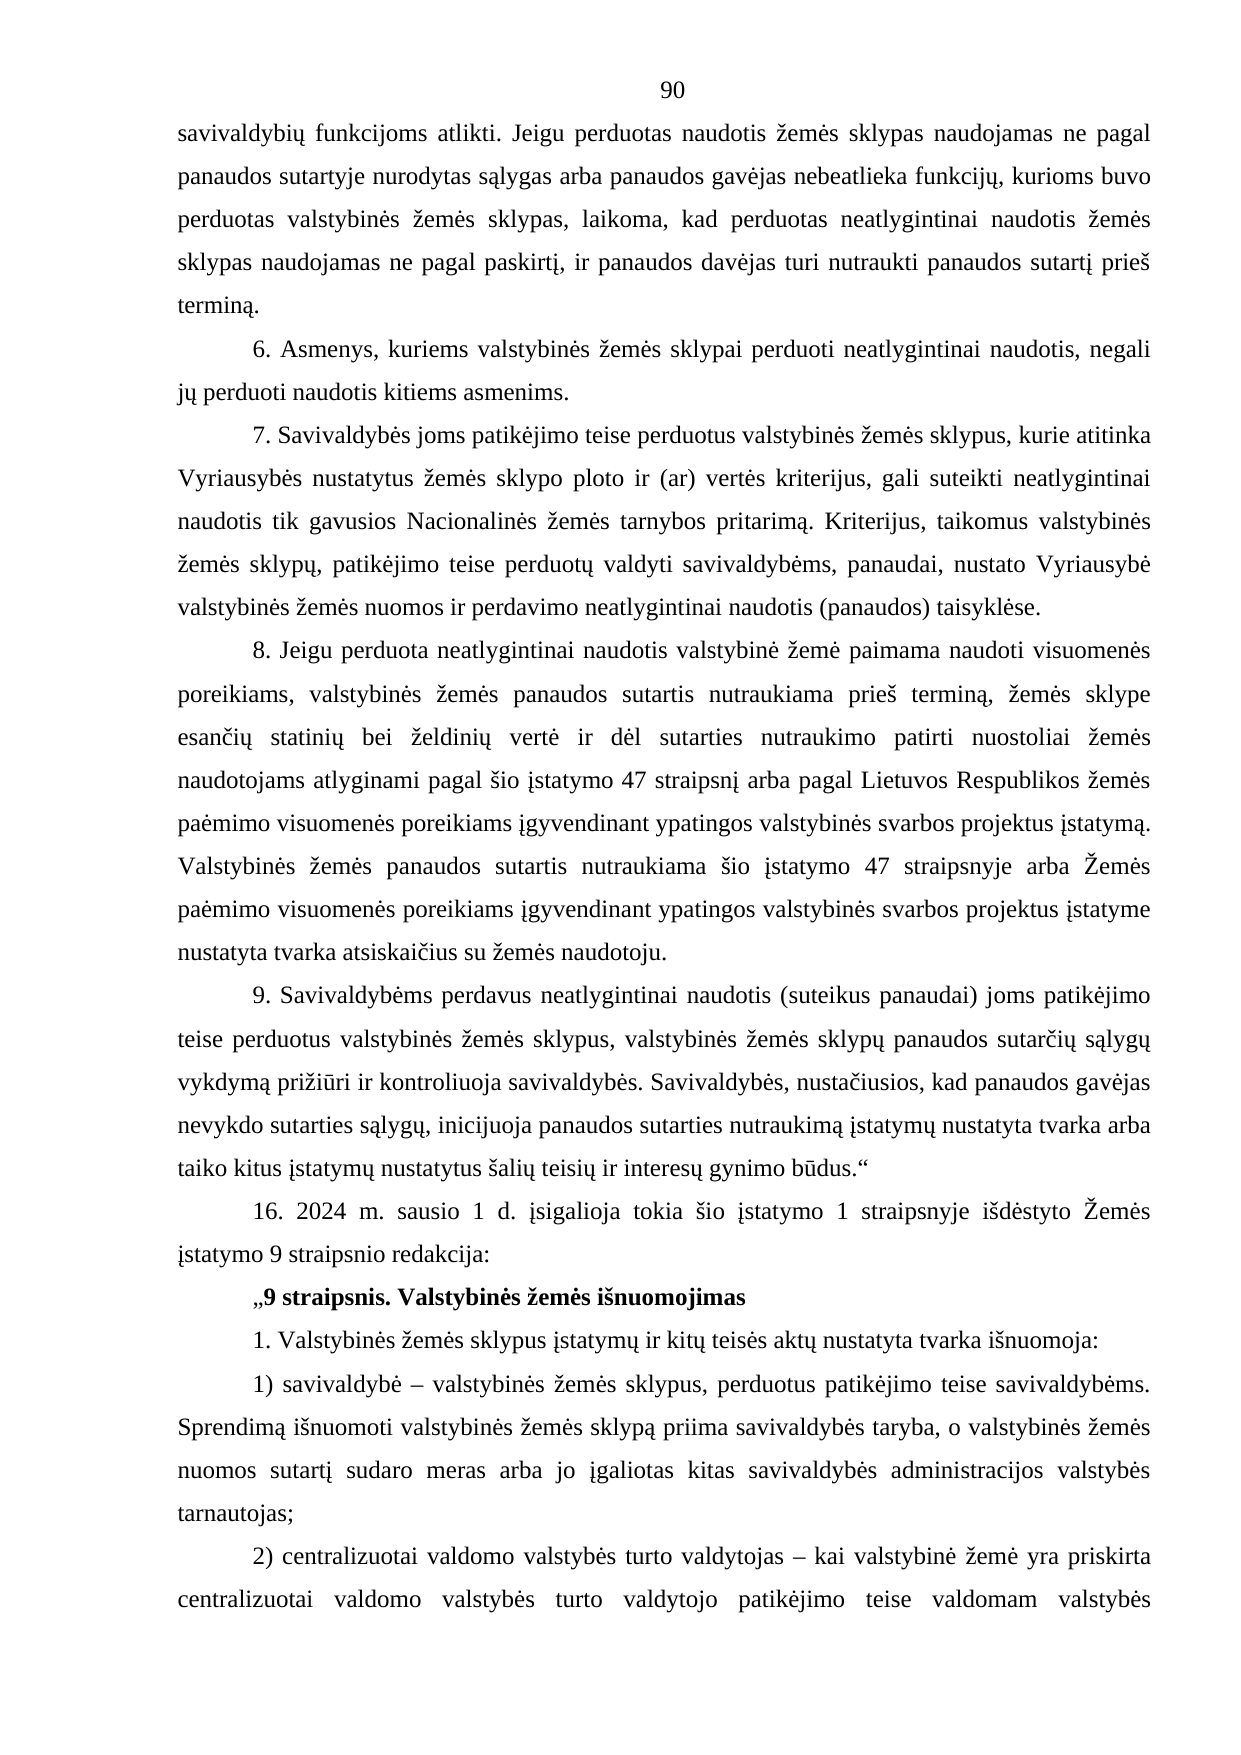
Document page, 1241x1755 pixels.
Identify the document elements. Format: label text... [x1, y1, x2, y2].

text 7. Savivaldybės joms patikėjimo teise perduotus valstybinės žemės sklypus, kurie atitinka Vyriausybės nustatytus žemės sklypo ploto ir (ar) vertės kriterijus, gali suteikti neatlygintinai naudotis tik gavusios Nacionalinės žemės tarnybos pritarimą. Kriterijus, taikomus valstybinės žemės sklypų, patikėjimo teise perduotų valdyti savivaldybėms, panaudai, nustato Vyriausybė valstybinės žemės nuomos ir perdavimo neatlygintinai naudotis (panaudos) taisyklėse. [177, 420, 1152, 621]
text 9. Savivaldybėms perdavus neatlygintinai naudotis (suteikus panaudai) joms patikėjimo teise perduotus valstybinės žemės sklypus, valstybinės žemės sklypų panaudos sutarčių sąlygų vykdymą prižiūri ir kontroliuoja savivaldybės. Savivaldybės, nustačiusios, kad panaudos gavėjas nevykdo sutarties sąlygų, inicijuoja panaudos sutarties nutraukimą įstatymų nustatyta tvarka arba taiko kitus įstatymų nustatytus šalių teisių ir interesų gynimo būdus.“ [177, 981, 1152, 1182]
text 1) savivaldybė – valstybinės žemės sklypus, perduotus patikėjimo teise savivaldybėms. Sprendimą išnuomoti valstybinės žemės sklypą priima savivaldybės taryba, o valstybinės žemės nuomos sutartį sudaro meras arba jo įgaliotas kitas savivaldybės administracijos valstybės tarnautojas; [177, 1369, 1152, 1527]
text 2) centralizuotai valdomo valstybės turto valdytojas – kai valstybinė žemė yra priskirta centralizuotai valdomo valstybės turto valdytojo patikėjimo teise valdomam valstybės [177, 1541, 1152, 1613]
text 6. Asmenys, kuriems valstybinės žemės sklypai perduoti neatlygintinai naudotis, negali jų perduoti naudotis kitiems asmenims. [177, 334, 1152, 406]
text 16. 2024 m. sausio 1 d. įsigalioja tokia šio įstatymo 1 straipsnyje išdėstyto Žemės įstatymo 9 straipsnio redakcija: [177, 1196, 1152, 1268]
text „9 straipsnis. Valstybinės žemės išnuomojimas [177, 1282, 1152, 1311]
text savivaldybių funkcijoms atlikti. Jeigu perduotas naudotis žemės sklypas naudojamas ne pagal panaudos sutartyje nurodytas sąlygas arba panaudos gavėjas nebeatlieka funkcijų, kurioms buvo perduotas valstybinės žemės sklypas, laikoma, kad perduotas neatlygintinai naudotis žemės sklypas naudojamas ne pagal paskirtį, ir panaudos davėjas turi nutraukti panaudos sutartį prieš terminą. [177, 118, 1152, 319]
text 1. Valstybinės žemės sklypus įstatymų ir kitų teisės aktų nustatyta tvarka išnuomoja: [177, 1326, 1152, 1354]
text 8. Jeigu perduota neatlygintinai naudotis valstybinė žemė paimama naudoti visuomenės poreikiams, valstybinės žemės panaudos sutartis nutraukiama prieš terminą, žemės sklype esančių statinių bei želdinių vertė ir dėl sutarties nutraukimo patirti nuostoliai žemės naudotojams atlyginami pagal šio įstatymo 47 straipsnį arba pagal Lietuvos Respublikos žemės paėmimo visuomenės poreikiams įgyvendinant ypatingos valstybinės svarbos projektus įstatymą. Valstybinės žemės panaudos sutartis nutraukiama šio įstatymo 47 straipsnyje arba Žemės paėmimo visuomenės poreikiams įgyvendinant ypatingos valstybinės svarbos projektus įstatyme nustatyta tvarka atsiskaičius su žemės naudotoju. [177, 636, 1152, 966]
